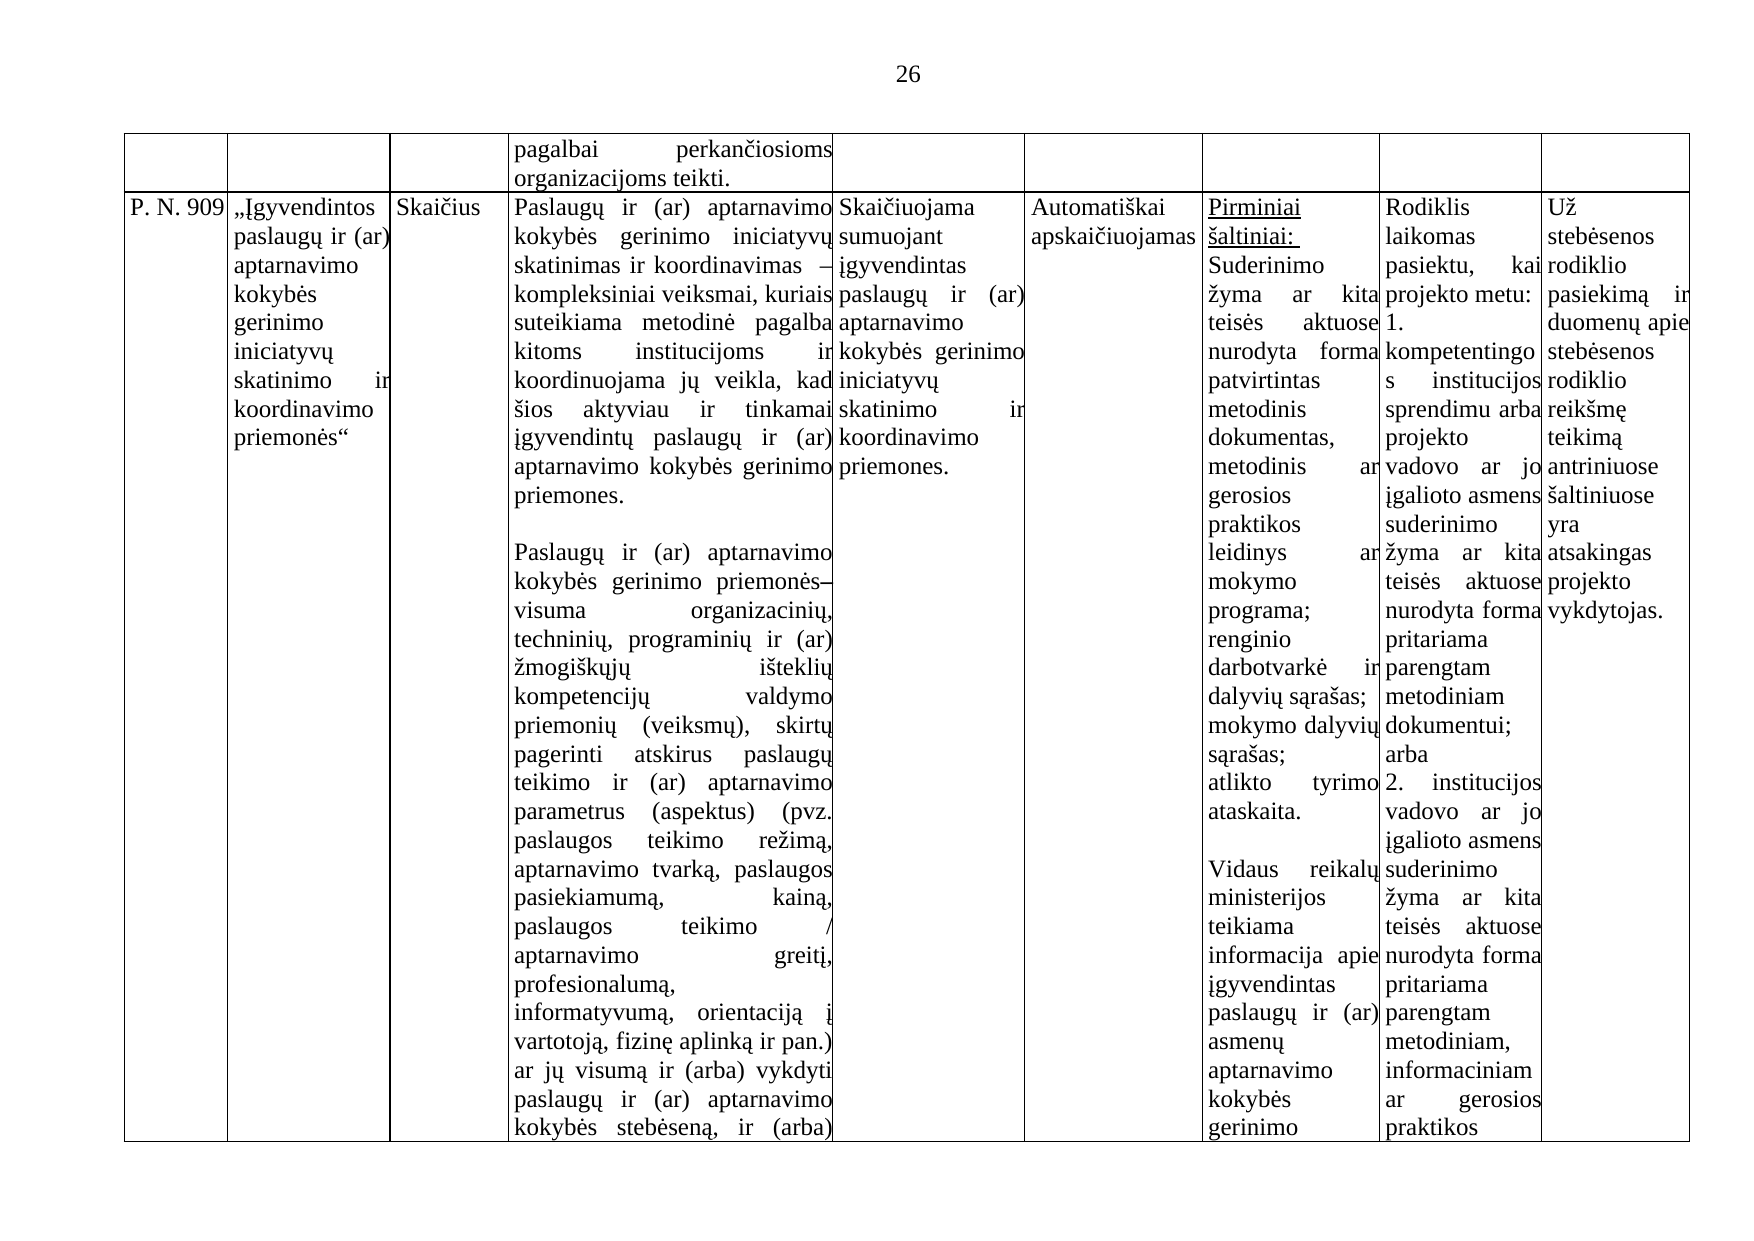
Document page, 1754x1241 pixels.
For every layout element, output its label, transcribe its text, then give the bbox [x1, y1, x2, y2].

table_cell „Įgyvendintos paslaugų ir (ar) aptarnavimo kokybės gerinimo iniciatyvų skatinimo ir koordinavimo priemonės“ [228, 193, 389, 1141]
table_cell [1542, 134, 1689, 191]
table_cell P. N. 909 [125, 193, 227, 1141]
table_cell Skaičiuojama sumuojant įgyvendintas paslaugų ir (ar) aptarnavimo kokybės gerinimo iniciatyvų skatinimo ir koordinavimo priemones. [833, 193, 1024, 1141]
table_cell [1025, 134, 1202, 191]
table_cell [1380, 134, 1541, 191]
table_cell Paslaugų ir (ar) aptarnavimo kokybės gerinimo iniciatyvų skatinimas ir koordinavimas – kompleksiniai veiksmai, kuriais suteikiama metodinė pagalba kitoms institucijoms ir koordinuojama jų veikla, kad šios aktyviau ir tinkamai įgyvendintų paslaugų ir (ar) aptarnavimo kokybės gerinimo priemones. Paslaugų ir (ar) aptarnavimo kokybės gerinimo priemonės– visuma organizacinių, techninių, programinių ir (ar) žmogiškųjų išteklių kompetencijų valdymo priemonių (veiksmų), skirtų pagerinti atskirus paslaugų teikimo ir (ar) aptarnavimo parametrus (aspektus) (pvz. paslaugos teikimo režimą, aptarnavimo tvarką, paslaugos pasiekiamumą, kainą, paslaugos teikimo / aptarnavimo greitį, profesionalumą, informatyvumą, orientaciją į vartotoją, fizinę aplinką ir pan.) ar jų visumą ir (arba) vykdyti paslaugų ir (ar) aptarnavimo kokybės stebėseną, ir (arba) [509, 193, 832, 1141]
table_cell Pirminiai šaltiniai: Suderinimo žyma ar kita teisės aktuose nurodyta forma patvirtintas metodinis dokumentas, metodinis ar gerosios praktikos leidinys ar mokymo programa; renginio darbotvarkė ir dalyvių sąrašas; mokymo dalyvių sąrašas; atlikto tyrimo ataskaita. Vidaus reikalų ministerijos teikiama informacija apie įgyvendintas paslaugų ir (ar) asmenų aptarnavimo kokybės gerinimo [1203, 193, 1379, 1141]
table_cell Automatiškai apskaičiuojamas [1025, 193, 1202, 1141]
table_cell Rodiklis laikomas pasiektu, kai projekto metu: 1. kompetentingos institucijos sprendimu arba projekto vadovo ar jo įgalioto asmens suderinimo žyma ar kita teisės aktuose nurodyta forma pritariama parengtam metodiniam dokumentui; arba 2. institucijos vadovo ar jo įgalioto asmens suderinimo žyma ar kita teisės aktuose nurodyta forma pritariama parengtam metodiniam, informaciniam ar gerosios praktikos [1380, 193, 1541, 1141]
table_cell [1203, 134, 1379, 191]
table_cell pagalbai perkančiosioms organizacijoms teikti. [509, 134, 832, 191]
table_cell [833, 134, 1024, 191]
table_cell [125, 134, 227, 191]
table_cell Skaičius [391, 193, 508, 1141]
table_cell [391, 134, 508, 191]
table_cell Už stebėsenos rodiklio pasiekimą ir duomenų apie stebėsenos rodiklio reikšmę teikimą antriniuose šaltiniuose yra atsakingas projekto vykdytojas. [1542, 193, 1689, 1141]
table_cell [228, 134, 389, 191]
